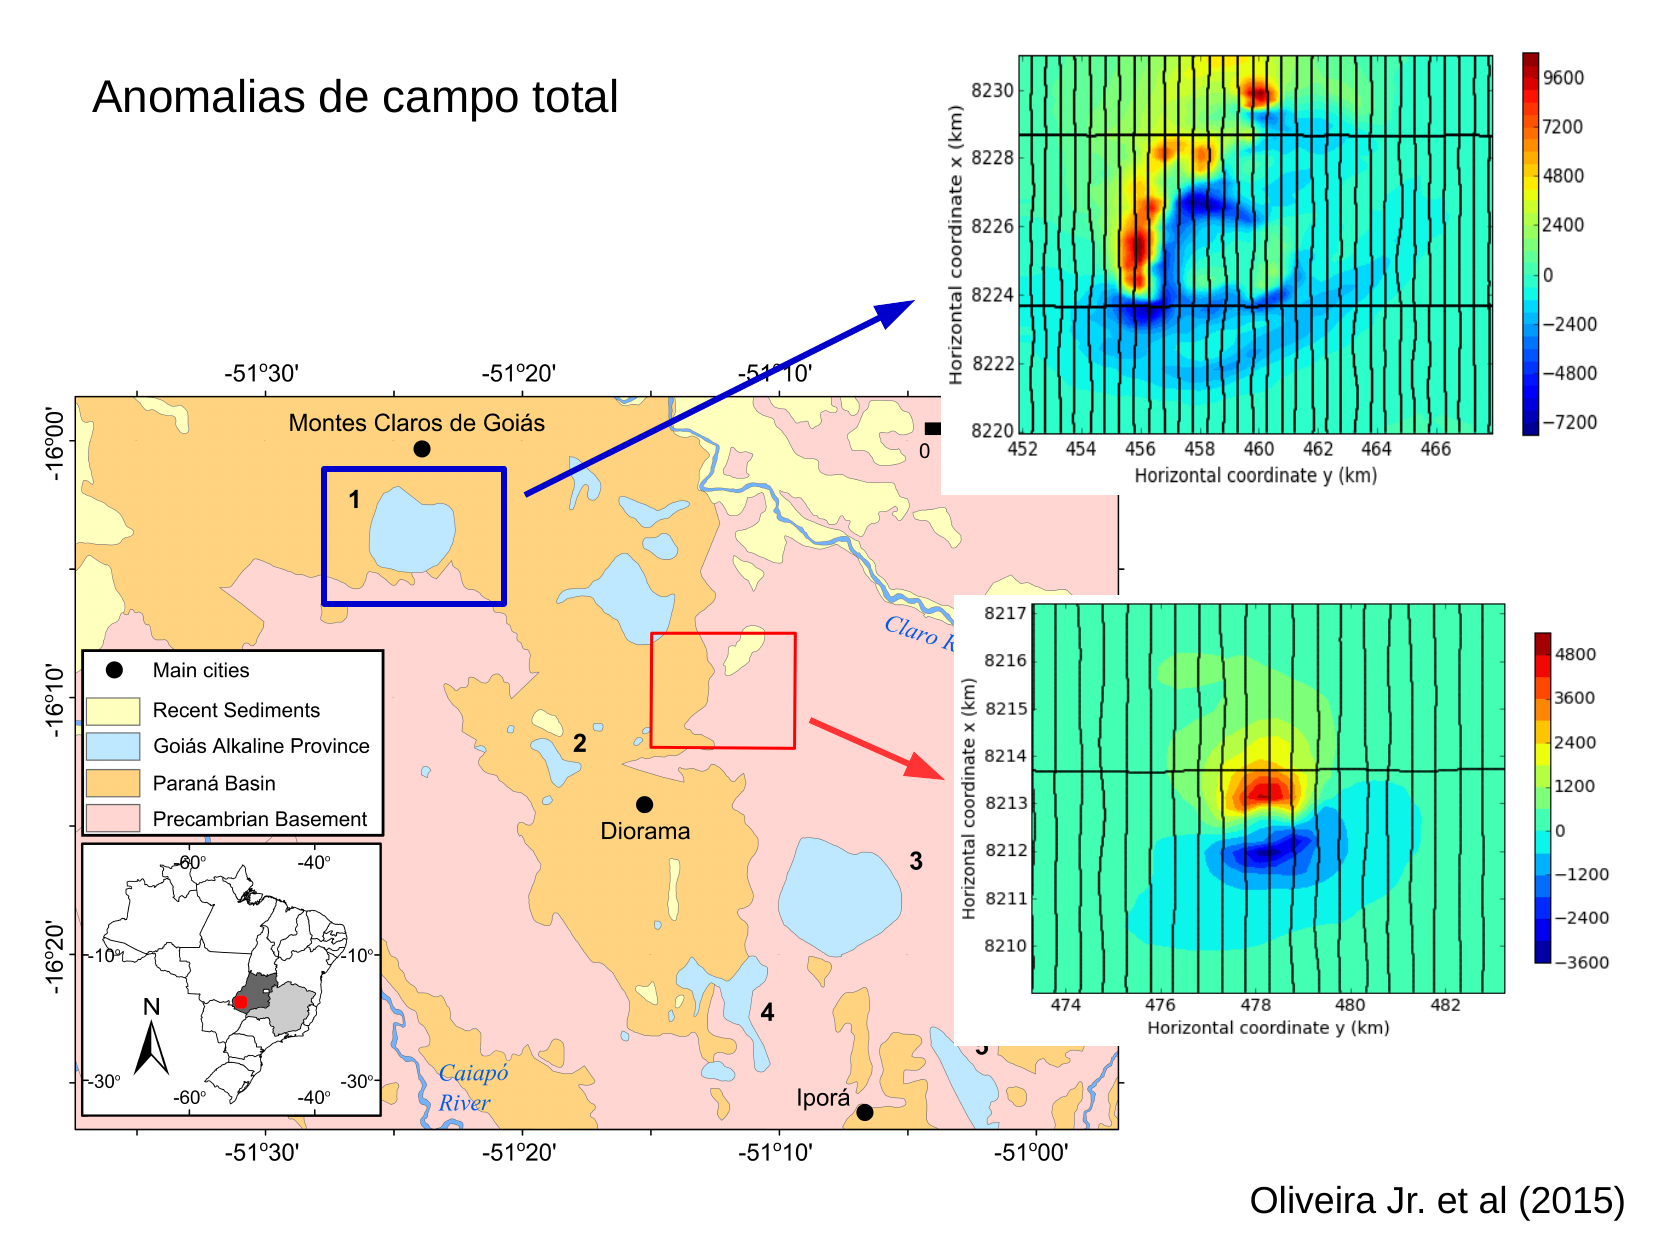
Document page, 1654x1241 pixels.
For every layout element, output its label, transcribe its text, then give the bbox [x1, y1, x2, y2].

picture [19, 44, 1618, 1220]
text_box Anomalias de campo total [77, 63, 708, 130]
text_box Oliveira Jr. et al (2015) [1234, 1171, 1642, 1229]
